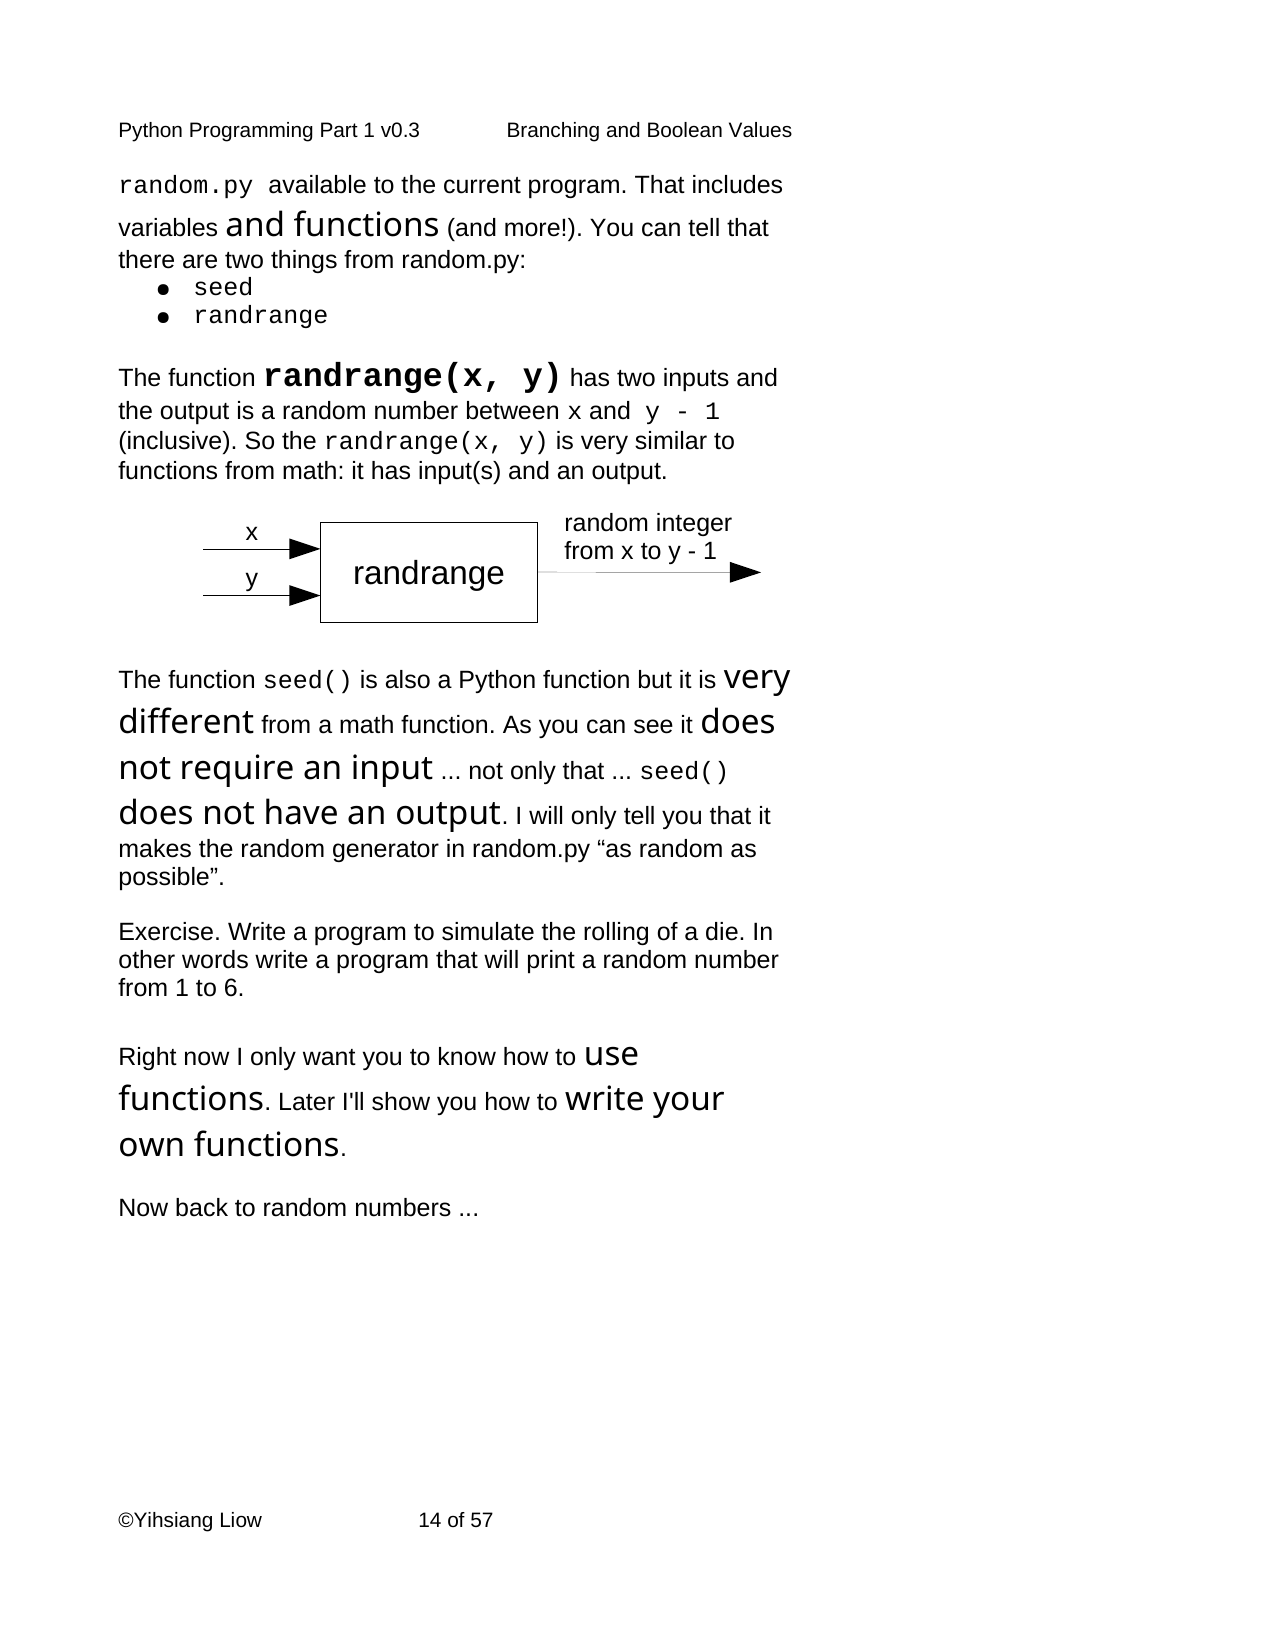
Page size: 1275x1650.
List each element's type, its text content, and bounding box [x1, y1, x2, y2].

text Exercise. Write a program to simulate the rolling of a die. In other words write a program that will print a random number from 1 to 6. [118, 918, 793, 1002]
text Right now I only want you to know how to use functions. Later I'll show you how to write your own functions. [118, 1030, 793, 1166]
text Now back to random numbers ... [118, 1194, 793, 1222]
list seed [156, 274, 793, 303]
text The function seed() is also a Python function but it is very different from a math function. As you can see it does not require an input ... not only that ... seed() does not have an output. I will only tell you that it makes the random generator in random.py “as random as possible”. [118, 653, 793, 890]
list randrange [156, 303, 793, 331]
text random.py available to the current program. That includes variables and functions (and more!). You can tell that there are two things from random.py: [118, 171, 793, 274]
text The function randrange(x, y) has two inputs and the output is a random number between x and y - 1 (inclusive). So the randrange(x, y) is very similar to functions from math: it has input(s) and an output. [118, 359, 793, 485]
